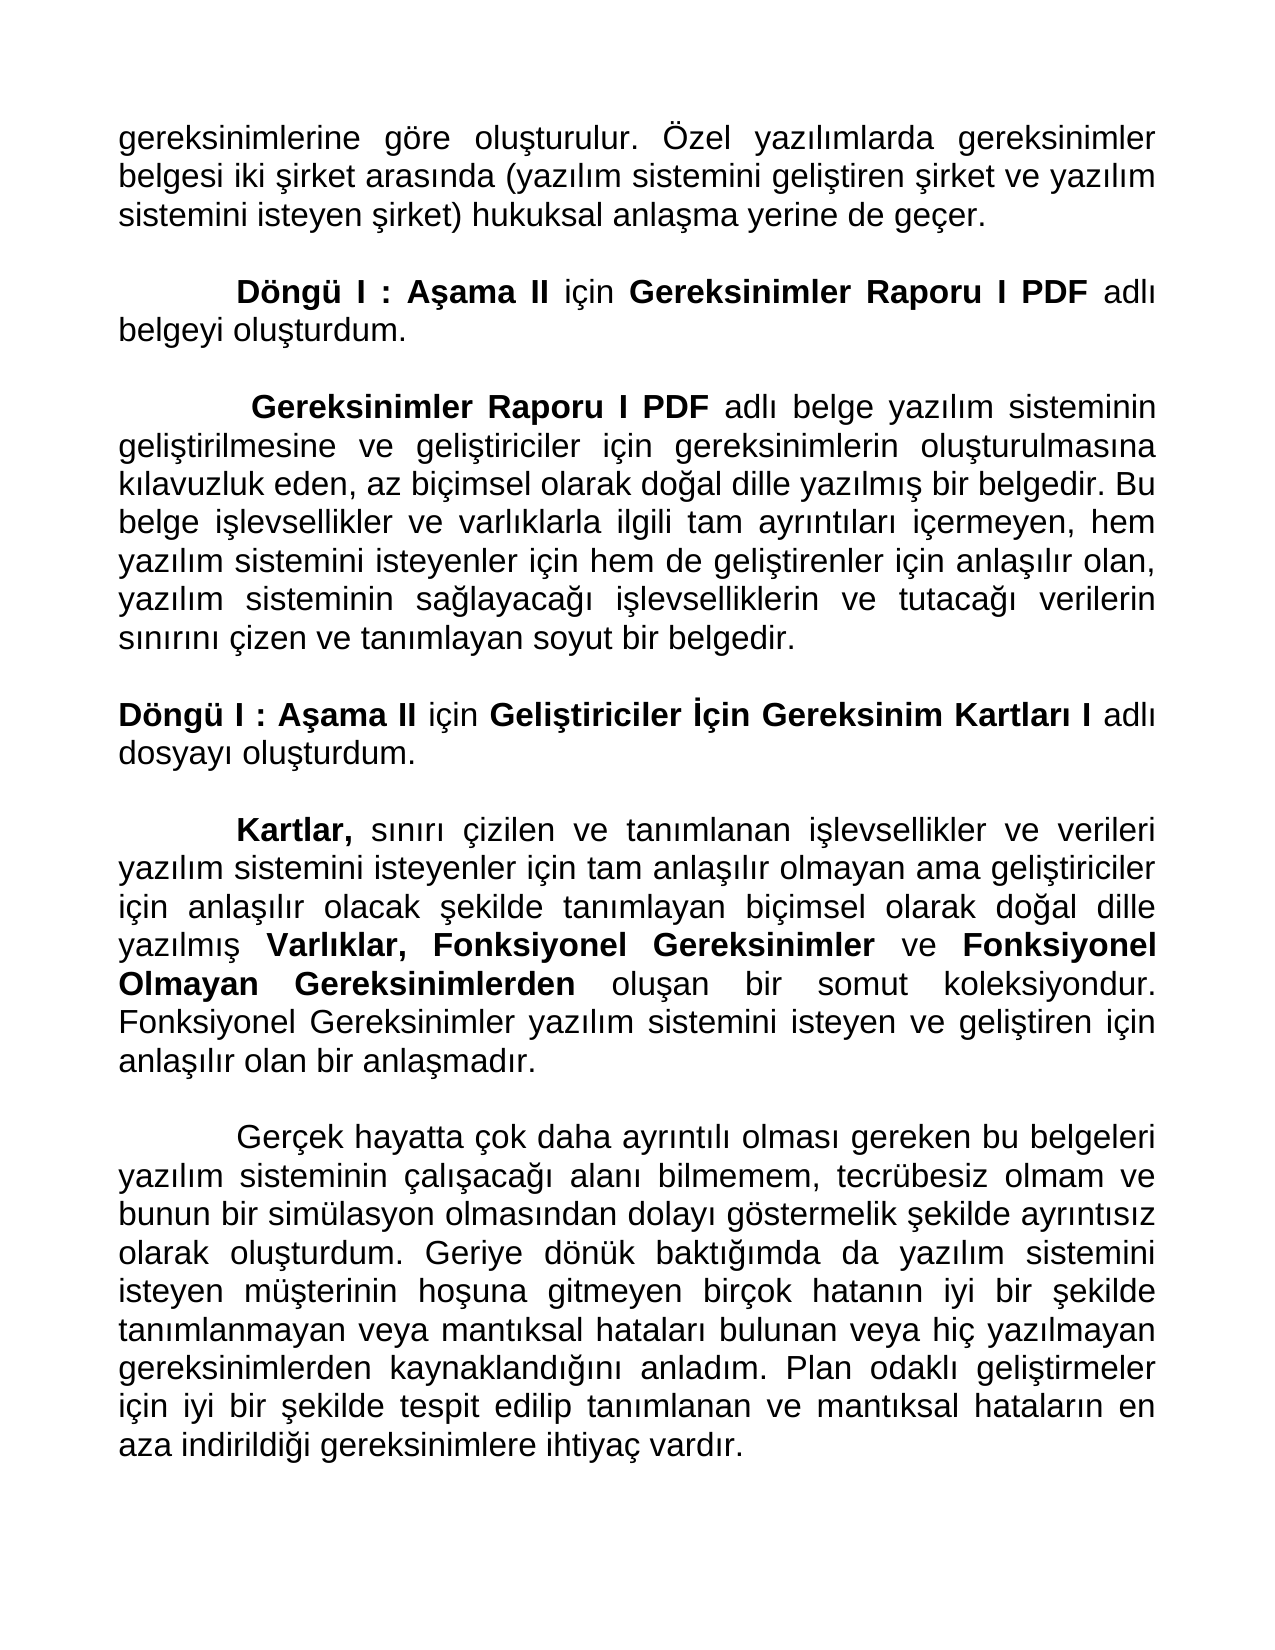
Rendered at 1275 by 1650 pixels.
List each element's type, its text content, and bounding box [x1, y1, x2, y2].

text Gerçek hayatta çok daha ayrıntılı olması gereken bu belgeleri yazılım sisteminin çalışacağı alanı bilmemem, tecrübesiz olmam ve bunun bir simülasyon olmasından dolayı göstermelik şekilde ayrıntısız olarak oluşturdum. Geriye dönük baktığımda da yazılım sistemini isteyen müşterinin hoşuna gitmeyen birçok hatanın iyi bir şekilde tanımlanmayan veya mantıksal hataları bulunan veya hiç yazılmayan gereksinimlerden kaynaklandığını anladım. Plan odaklı geliştirmeler için iyi bir şekilde tespit edilip tanımlanan ve mantıksal hataların en aza indirildiği gereksinimlere ihtiyaç vardır. [118, 1117, 1157, 1463]
text Gereksinimler Raporu I PDF adlı belge yazılım sisteminin geliştirilmesine ve geliştiriciler için gereksinimlerin oluşturulmasına kılavuzluk eden, az biçimsel olarak doğal dille yazılmış bir belgedir. Bu belge işlevsellikler ve varlıklarla ilgili tam ayrıntıları içermeyen, hem yazılım sistemini isteyenler için hem de geliştirenler için anlaşılır olan, yazılım sisteminin sağlayacağı işlevselliklerin ve tutacağı verilerin sınırını çizen ve tanımlayan soyut bir belgedir. [118, 387, 1157, 656]
text gereksinimlerine göre oluşturulur. Özel yazılımlarda gereksinimler belgesi iki şirket arasında (yazılım sistemini geliştiren şirket ve yazılım sistemini isteyen şirket) hukuksal anlaşma yerine de geçer. [118, 118, 1157, 233]
text Kartlar, sınırı çizilen ve tanımlanan işlevsellikler ve verileri yazılım sistemini isteyenler için tam anlaşılır olmayan ama geliştiriciler için anlaşılır olacak şekilde tanımlayan biçimsel olarak doğal dille yazılmış Varlıklar, Fonksiyonel Gereksinimler ve Fonksiyonel Olmayan Gereksinimlerden oluşan bir somut koleksiyondur. Fonksiyonel Gereksinimler yazılım sistemini isteyen ve geliştiren için anlaşılır olan bir anlaşmadır. [118, 810, 1157, 1079]
text Döngü I : Aşama II için Geliştiriciler İçin Gereksinim Kartları I adlı dosyayı oluşturdum. [118, 695, 1157, 772]
text Döngü I : Aşama II için Gereksinimler Raporu I PDF adlı belgeyi oluşturdum. [118, 272, 1157, 349]
